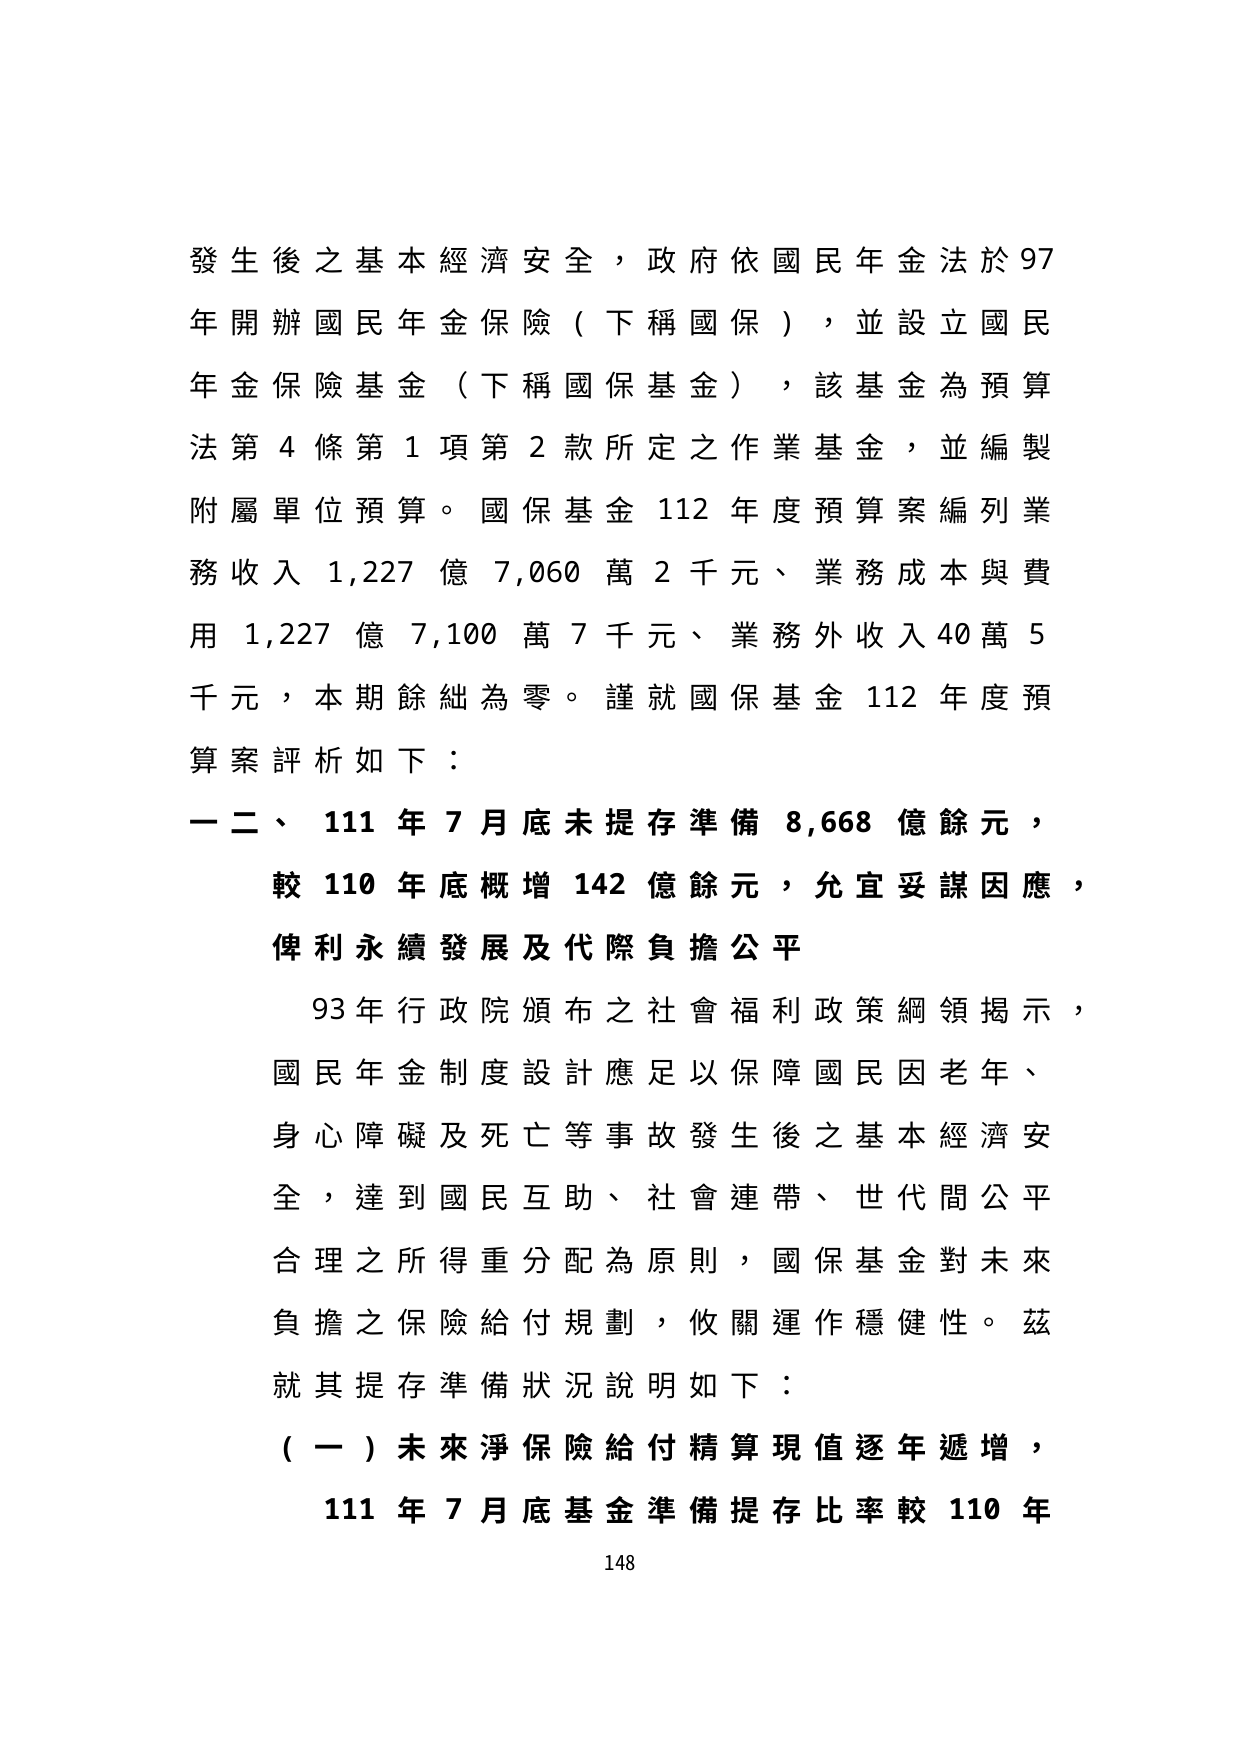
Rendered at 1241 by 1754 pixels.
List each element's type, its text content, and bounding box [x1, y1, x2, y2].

text (一)未來淨保險給付精算現值逐年遞增，111年7月底基金準備提存比率較110年 [242, 1404, 1058, 1529]
text 一二、111年7月底未提存準備8,668億餘元，較110年底概增142億餘元，允宜妥謀因應，俾利永續發展及代際負擔公平 [183, 779, 1058, 967]
text 發生後之基本經濟安全，政府依國民年金法於97年開辦國民年金保險(下稱國保)，並設立國民年金保險基金（下稱國保基金），該基金為預算法第4條第1項第2款所定之作業基金，並編製附屬單位預算。國保基金112年度預算案編列業務收入1,227億7,060萬2千元、業務成本與費用1,227億7,100萬7千元、業務外收入40萬5千元，本期餘絀為零。謹就國保基金112年度預算案評析如下： [183, 217, 1058, 779]
text 93年行政院頒布之社會福利政策綱領揭示，國民年金制度設計應足以保障國民因老年、身心障礙及死亡等事故發生後之基本經濟安全，達到國民互助、社會連帶、世代間公平合理之所得重分配為原則，國保基金對未來負擔之保險給付規劃，攸關運作穩健性。茲就其提存準備狀況說明如下： [242, 967, 1058, 1404]
